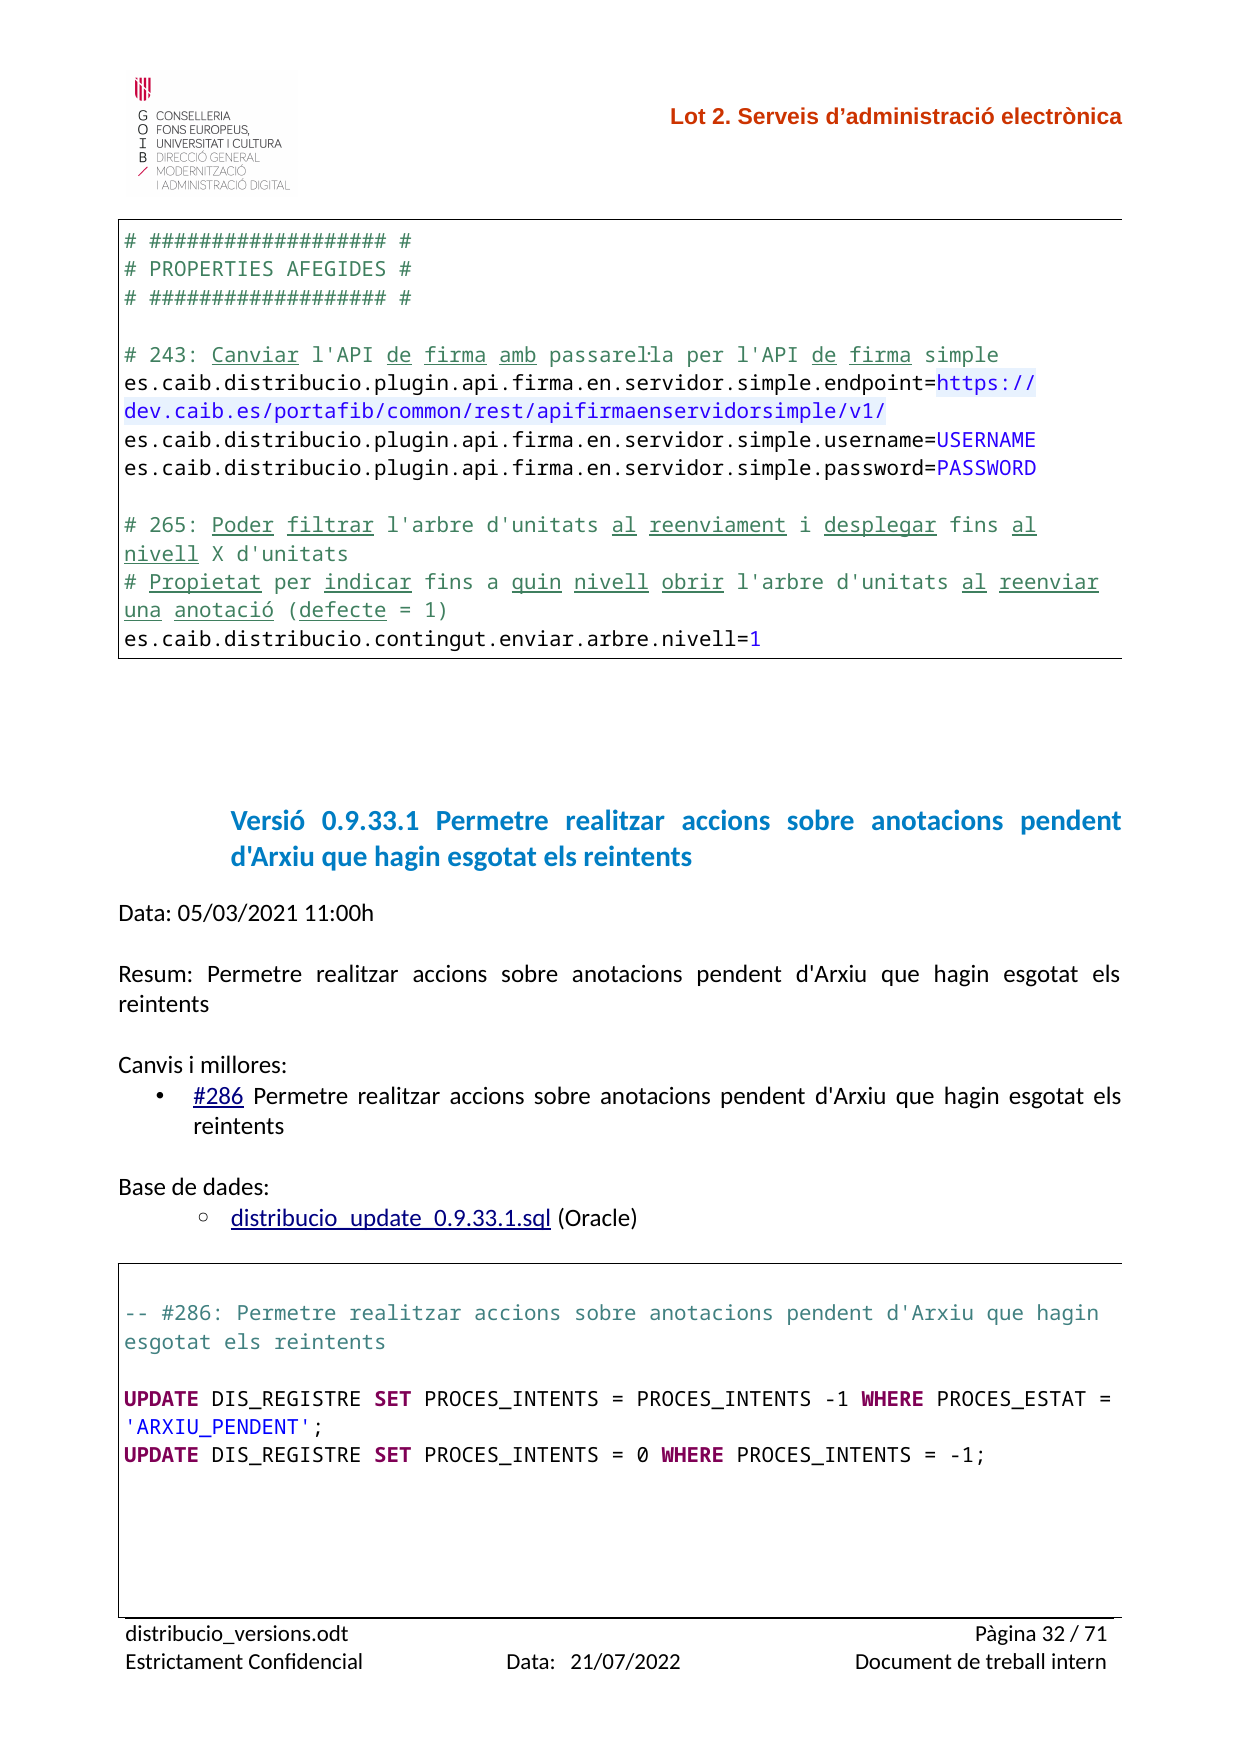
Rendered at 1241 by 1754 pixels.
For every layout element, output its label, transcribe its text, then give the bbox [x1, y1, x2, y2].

text Resum: Permetre realitzar accions sobre anotacions pendent d'Arxiu que hagin esgotat els reintents [118, 958, 1122, 1019]
list #286 Permetre realitzar accions sobre anotacions pendent d'Arxiu que hagin esgotat els reintents [156, 1080, 1122, 1141]
text Canvis i millores: [118, 1049, 1122, 1080]
table_header -- #286: Permetre realitzar accions sobre anotacions pendent d'Arxiu que hagin esgotat els reintents UPDATE DIS_REGISTRE SET PROCES_INTENTS = PROCES_INTENTS -1 WHERE PROCES_ESTAT = 'ARXIU_PENDENT'; UPDATE DIS_REGISTRE SET PROCES_INTENTS = 0 WHERE PROCES_INTENTS = -1; [119, 1264, 1122, 1617]
subtitle Versió 0.9.33.1 Permetre realitzar accions sobre anotacions pendent d'Arxiu que hagin esgotat els reintents [153, 802, 1122, 873]
text Data: 05/03/2021 11:00h [118, 897, 1122, 927]
list distribucio_update_0.9.33.1.sql (Oracle) [193, 1202, 1122, 1233]
text Base de dades: [118, 1172, 1122, 1202]
table_header # ################### # # PROPERTIES AFEGIDES # # ################### # # 243: Canviar l'API de firma amb passarel·la per l'API de firma simple es.caib.distribucio.plugin.api.firma.en.servidor.simple.endpoint=https://dev.caib.es/portafib/common/rest/apifirmaenservidorsimple/v1/ es.caib.distribucio.plugin.api.firma.en.servidor.simple.username=USERNAME es.caib.distribucio.plugin.api.firma.en.servidor.simple.password=PASSWORD # 265: Poder filtrar l'arbre d'unitats al reenviament i desplegar fins al nivell X d'unitats # Propietat per indicar fins a quin nivell obrir l'arbre d'unitats al reenviar una anotació (defecte = 1) es.caib.distribucio.contingut.enviar.arbre.nivell=1 [119, 220, 1122, 658]
picture [126, 70, 299, 197]
